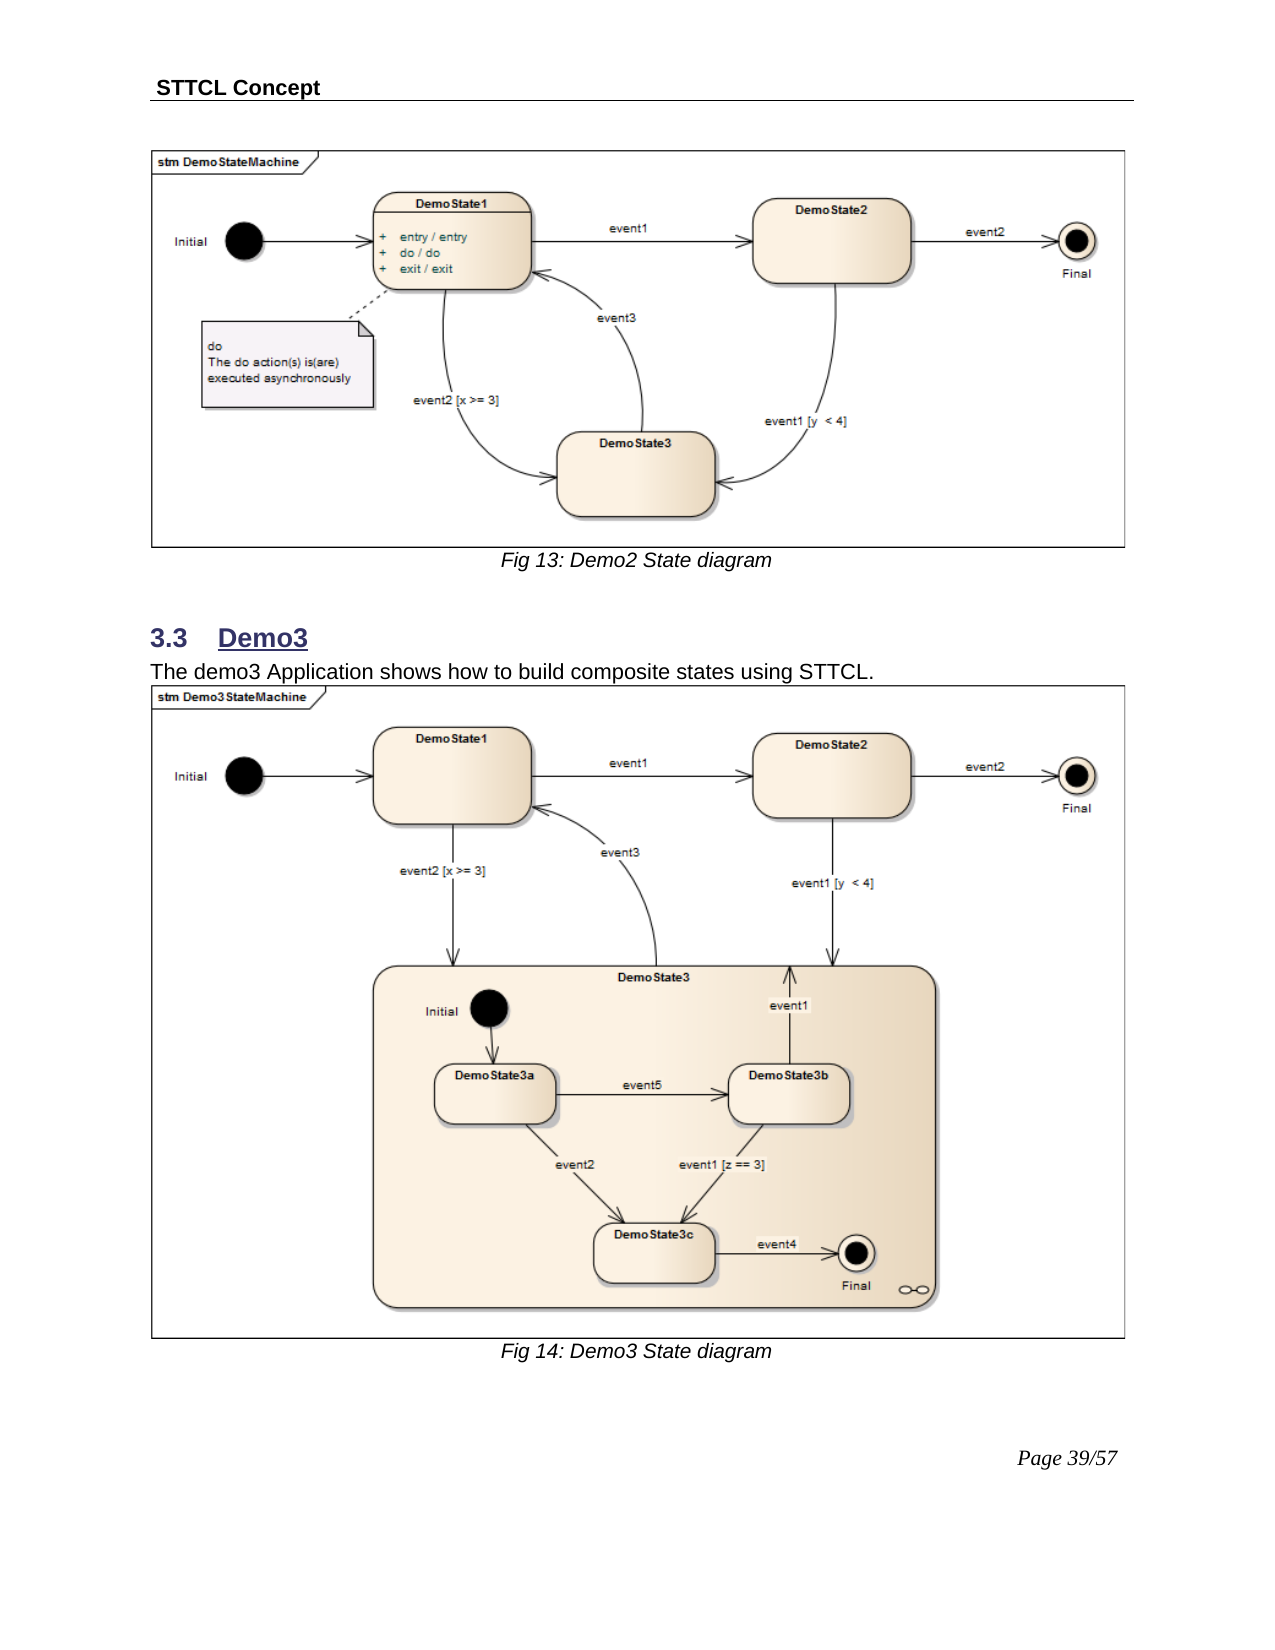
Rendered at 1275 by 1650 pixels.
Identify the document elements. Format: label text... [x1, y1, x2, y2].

text The demo3 Application shows how to build composite states using STTCL. [150, 659, 1125, 684]
picture [150, 150, 1125, 548]
text Fig 14: Demo3 State diagram [150, 1339, 1125, 1363]
picture [150, 684, 1125, 1339]
text Fig 13: Demo2 State diagram [150, 548, 1125, 572]
subtitle Demo3 [150, 622, 1125, 653]
